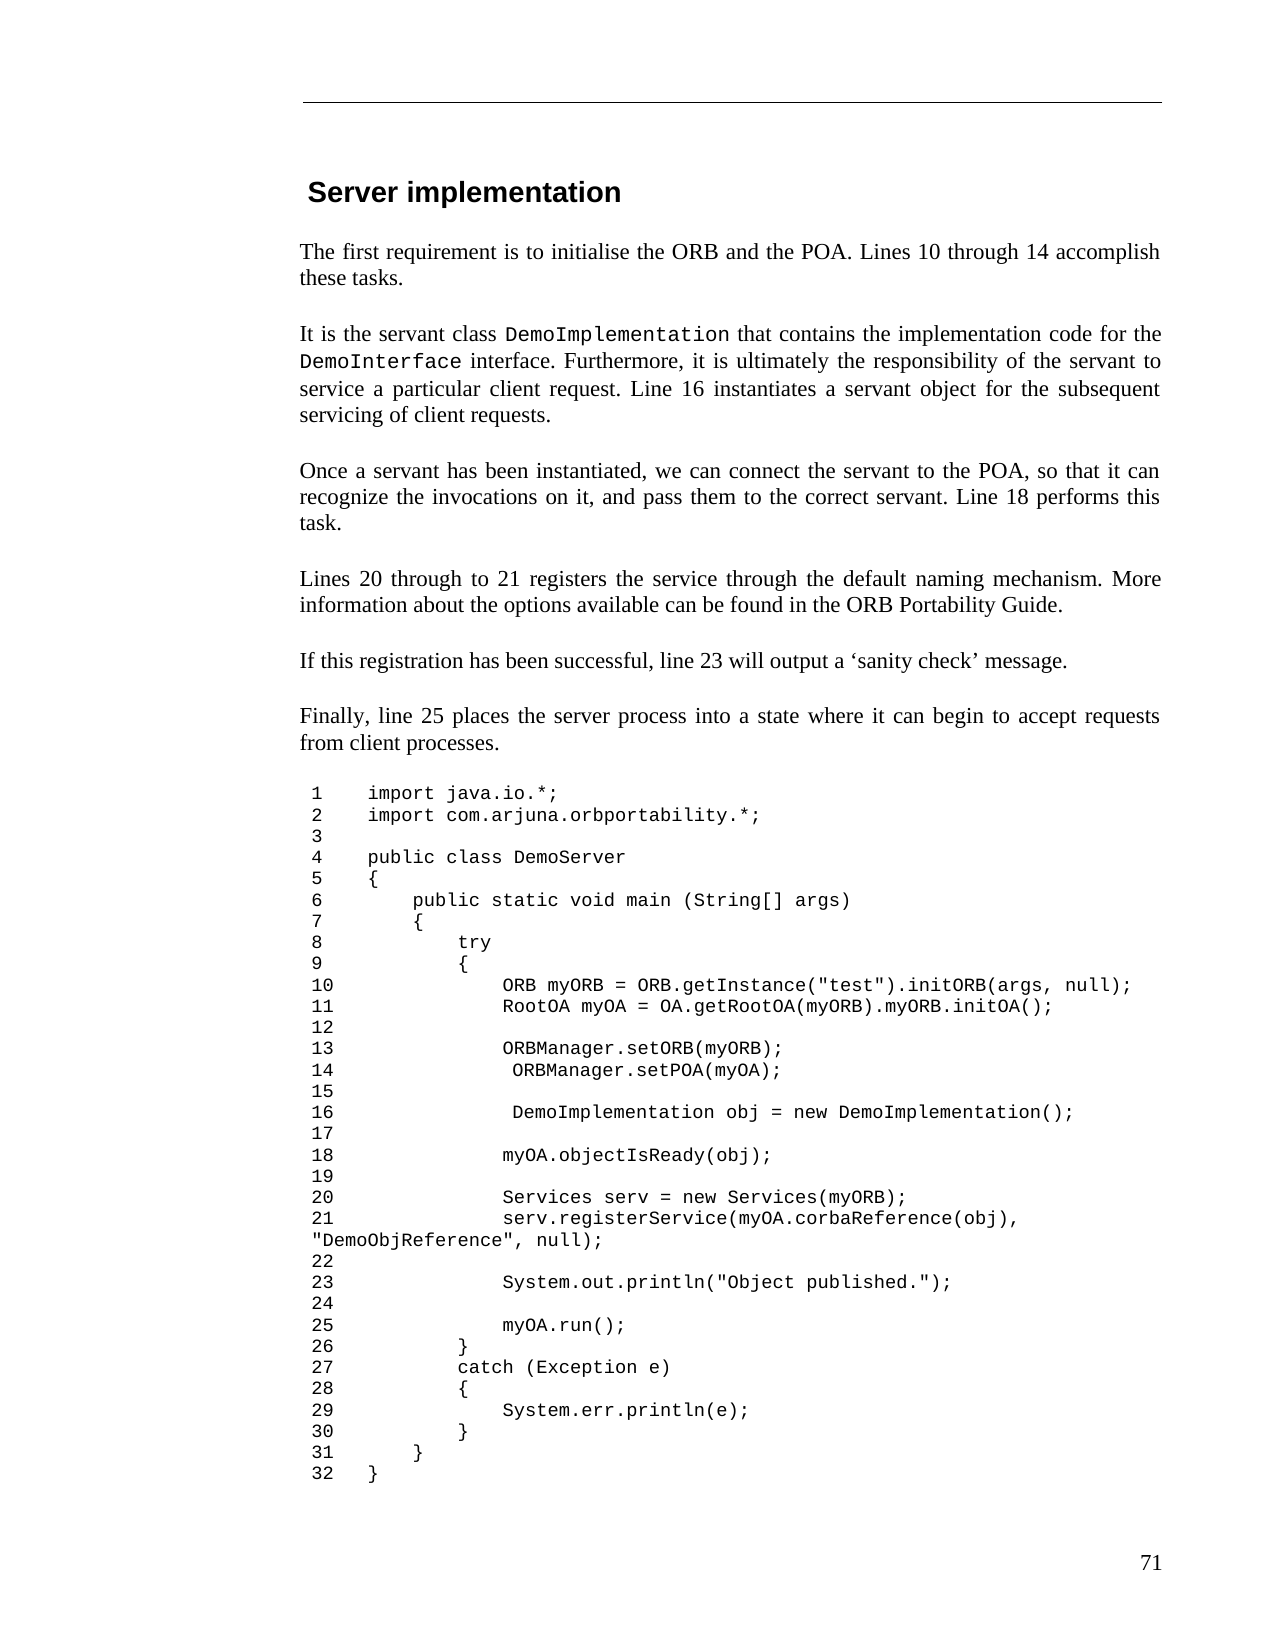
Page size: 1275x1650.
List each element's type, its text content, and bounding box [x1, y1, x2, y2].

text The first requirement is to initialise the ORB and the POA. Lines 10 through 14 accomplish these tasks. [299, 238, 1162, 290]
text Lines 20 through to 21 registers the service through the default naming mechanism. More information about the options available can be found in the ORB Portability Guide. [299, 565, 1162, 618]
text 1 import java.io.*; 2 import com.arjuna.orbportability.*; 3 4 public class DemoServer 5 { 6 public static void main (String[] args) 7 { 8 try 9 { 10 ORB myORB = ORB.getInstance("test").initORB(args, null); 11 RootOA myOA = OA.getRootOA(myORB).myORB.initOA(); 12 13 ORBManager.setORB(myORB); 14 ORBManager.setPOA(myOA); 15 16 DemoImplementation obj = new DemoImplementation(); 17 18 myOA.objectIsReady(obj); 19 20 Services serv = new Services(myORB); 21 serv.registerService(myOA.corbaReference(obj), "DemoObjReference", null); 22 23 System.out.println("Object published."); 24 25 myOA.run(); 26 } 27 catch (Exception e) 28 { 29 System.err.println(e); 30 } 31 } 32 } [311, 784, 1162, 1485]
text It is the servant class DemoImplementation that contains the implementation code for the DemoInterface interface. Furthermore, it is ultimately the responsibility of the servant to service a particular client request. Line 16 instantiates a servant object for the subsequent servicing of client requests. [299, 319, 1162, 427]
subtitle Server implementation [187, 175, 1162, 208]
text Once a servant has been instantiated, we can connect the servant to the POA, so that it can recognize the invocations on it, and pass them to the correct servant. Line 18 performs this task. [299, 457, 1162, 536]
text If this registration has been successful, line 23 will output a ‘sanity check’ message. [299, 647, 1162, 673]
text Finally, line 25 places the server process into a state where it can begin to accept requests from client processes. [299, 702, 1162, 755]
